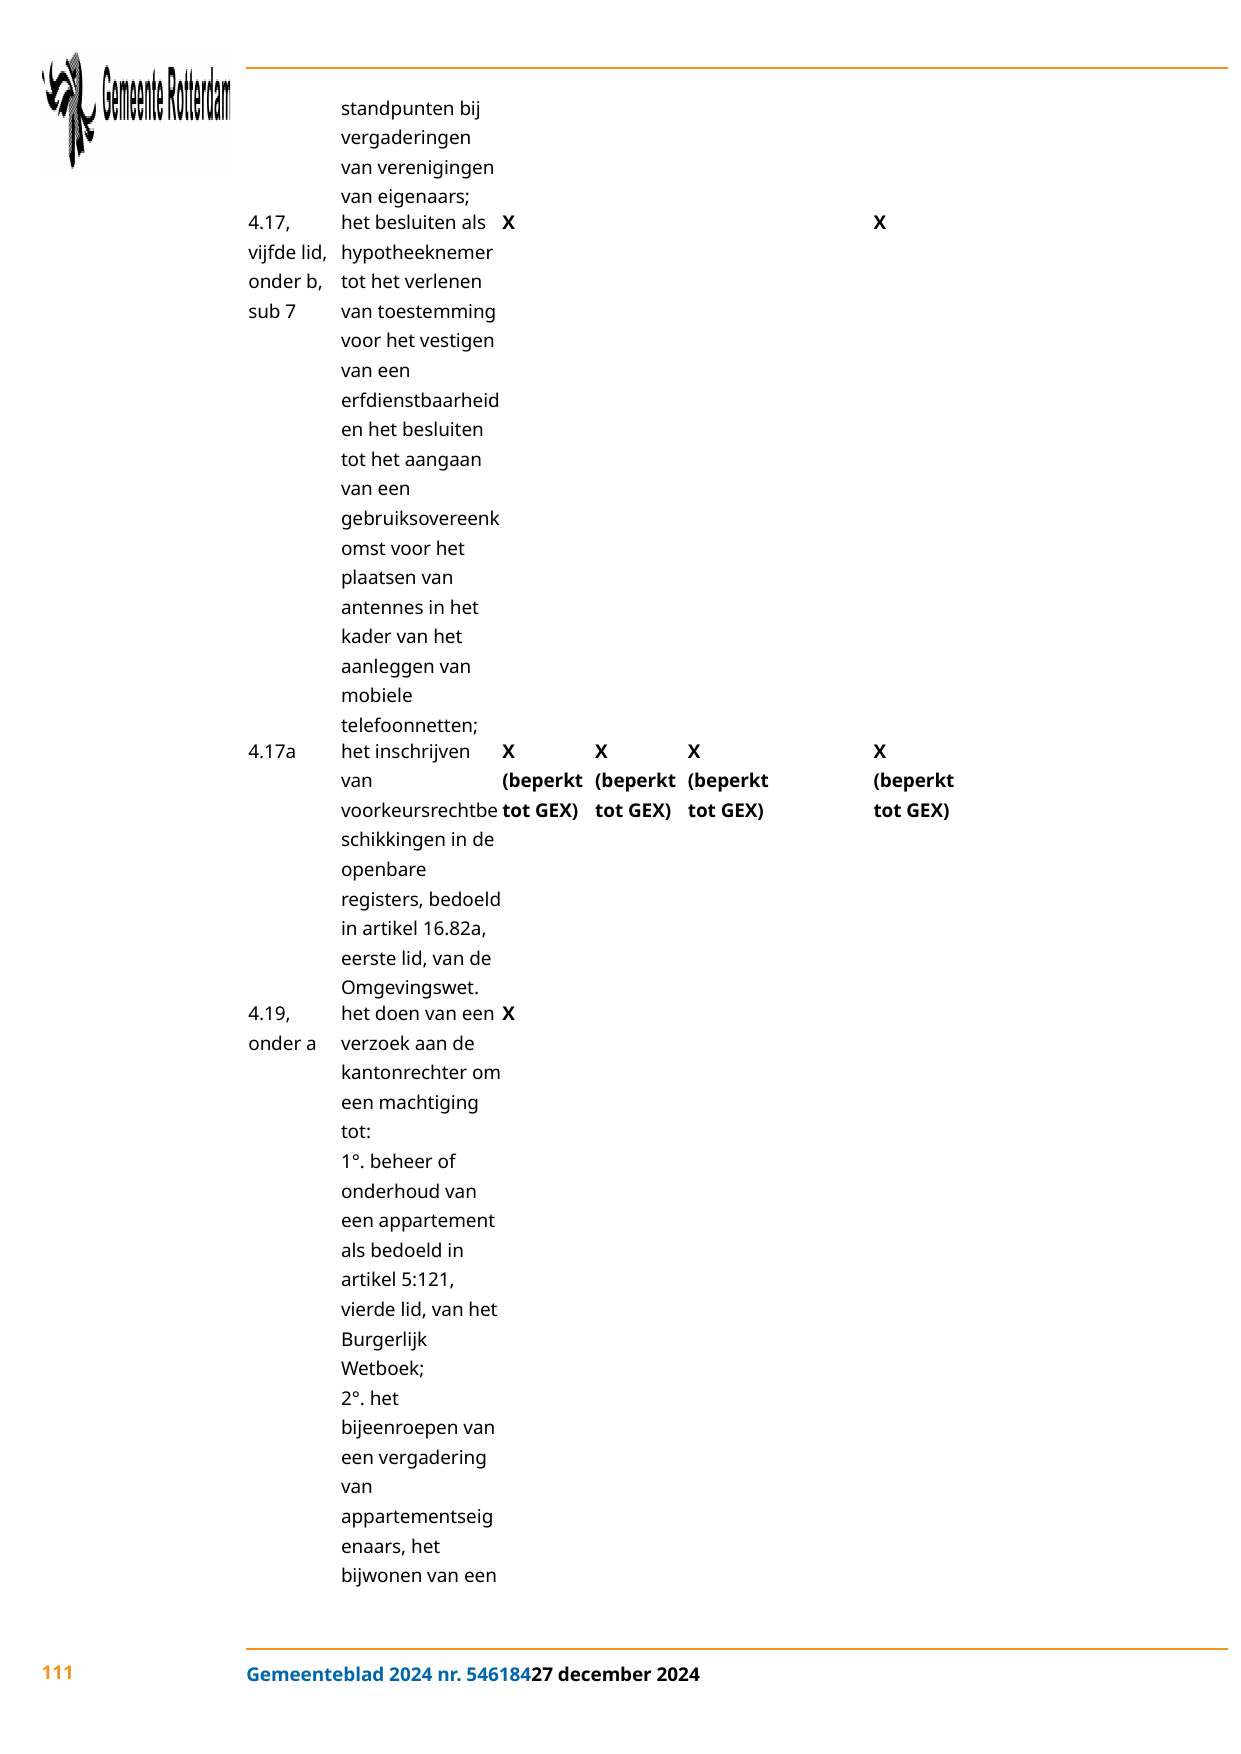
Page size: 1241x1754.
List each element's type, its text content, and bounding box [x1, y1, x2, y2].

table_cell [688, 1000, 780, 1588]
table_cell X [502, 1000, 595, 1588]
table_cell X [873, 209, 966, 738]
table_cell [966, 209, 1059, 738]
table_cell [966, 95, 1059, 209]
table_cell [1059, 738, 1152, 1000]
table_cell [248, 95, 341, 209]
table_cell 4.17, vijfde lid, onder b, sub 7 [248, 209, 341, 738]
table_cell [595, 209, 688, 738]
table_cell [1059, 95, 1152, 209]
table_cell [780, 209, 873, 738]
table_cell [688, 95, 780, 209]
table_cell [1059, 1000, 1152, 1588]
table_cell het besluiten als hypotheeknemer tot het verlenen van toestemming voor het vestigen van een erfdienstbaarheid en het besluiten tot het aangaan van een gebruiksovereenkomst voor het plaatsen van antennes in het kader van het aanleggen van mobiele telefoonnetten; [341, 209, 502, 738]
table_cell 4.17a [248, 738, 341, 1000]
table_cell [780, 95, 873, 209]
table_cell [595, 1000, 688, 1588]
table_cell X [502, 209, 595, 738]
table_cell [502, 95, 595, 209]
table_cell X (beperkt tot GEX) [502, 738, 595, 1000]
table_cell [873, 95, 966, 209]
table_cell X (beperkt tot GEX) [688, 738, 780, 1000]
table_cell [873, 1000, 966, 1588]
table_cell X (beperkt tot GEX) [873, 738, 966, 1000]
table_cell [595, 95, 688, 209]
table_cell 4.19, onder a [248, 1000, 341, 1588]
table_cell het doen van een verzoek aan de kantonrechter om een machtiging tot: 1°. beheer of onderhoud van een appartement als bedoeld in artikel 5:121, vierde lid, van het Burgerlijk Wetboek; 2°. het bijeenroepen van een vergadering van appartementseigenaars, het bijwonen van een [341, 1000, 502, 1588]
table_cell standpunten bij vergaderingen van verenigingen van eigenaars; [341, 95, 502, 209]
table_cell X (beperkt tot GEX) [595, 738, 688, 1000]
table_cell [780, 1000, 873, 1588]
table_cell [966, 1000, 1059, 1588]
picture [41, 47, 231, 172]
table_cell [780, 738, 873, 1000]
table_cell het inschrijven van voorkeursrechtbeschikkingen in de openbare registers, bedoeld in artikel 16.82a, eerste lid, van de Omgevingswet. [341, 738, 502, 1000]
table_cell [966, 738, 1059, 1000]
table_cell [1059, 209, 1152, 738]
table_cell [688, 209, 780, 738]
